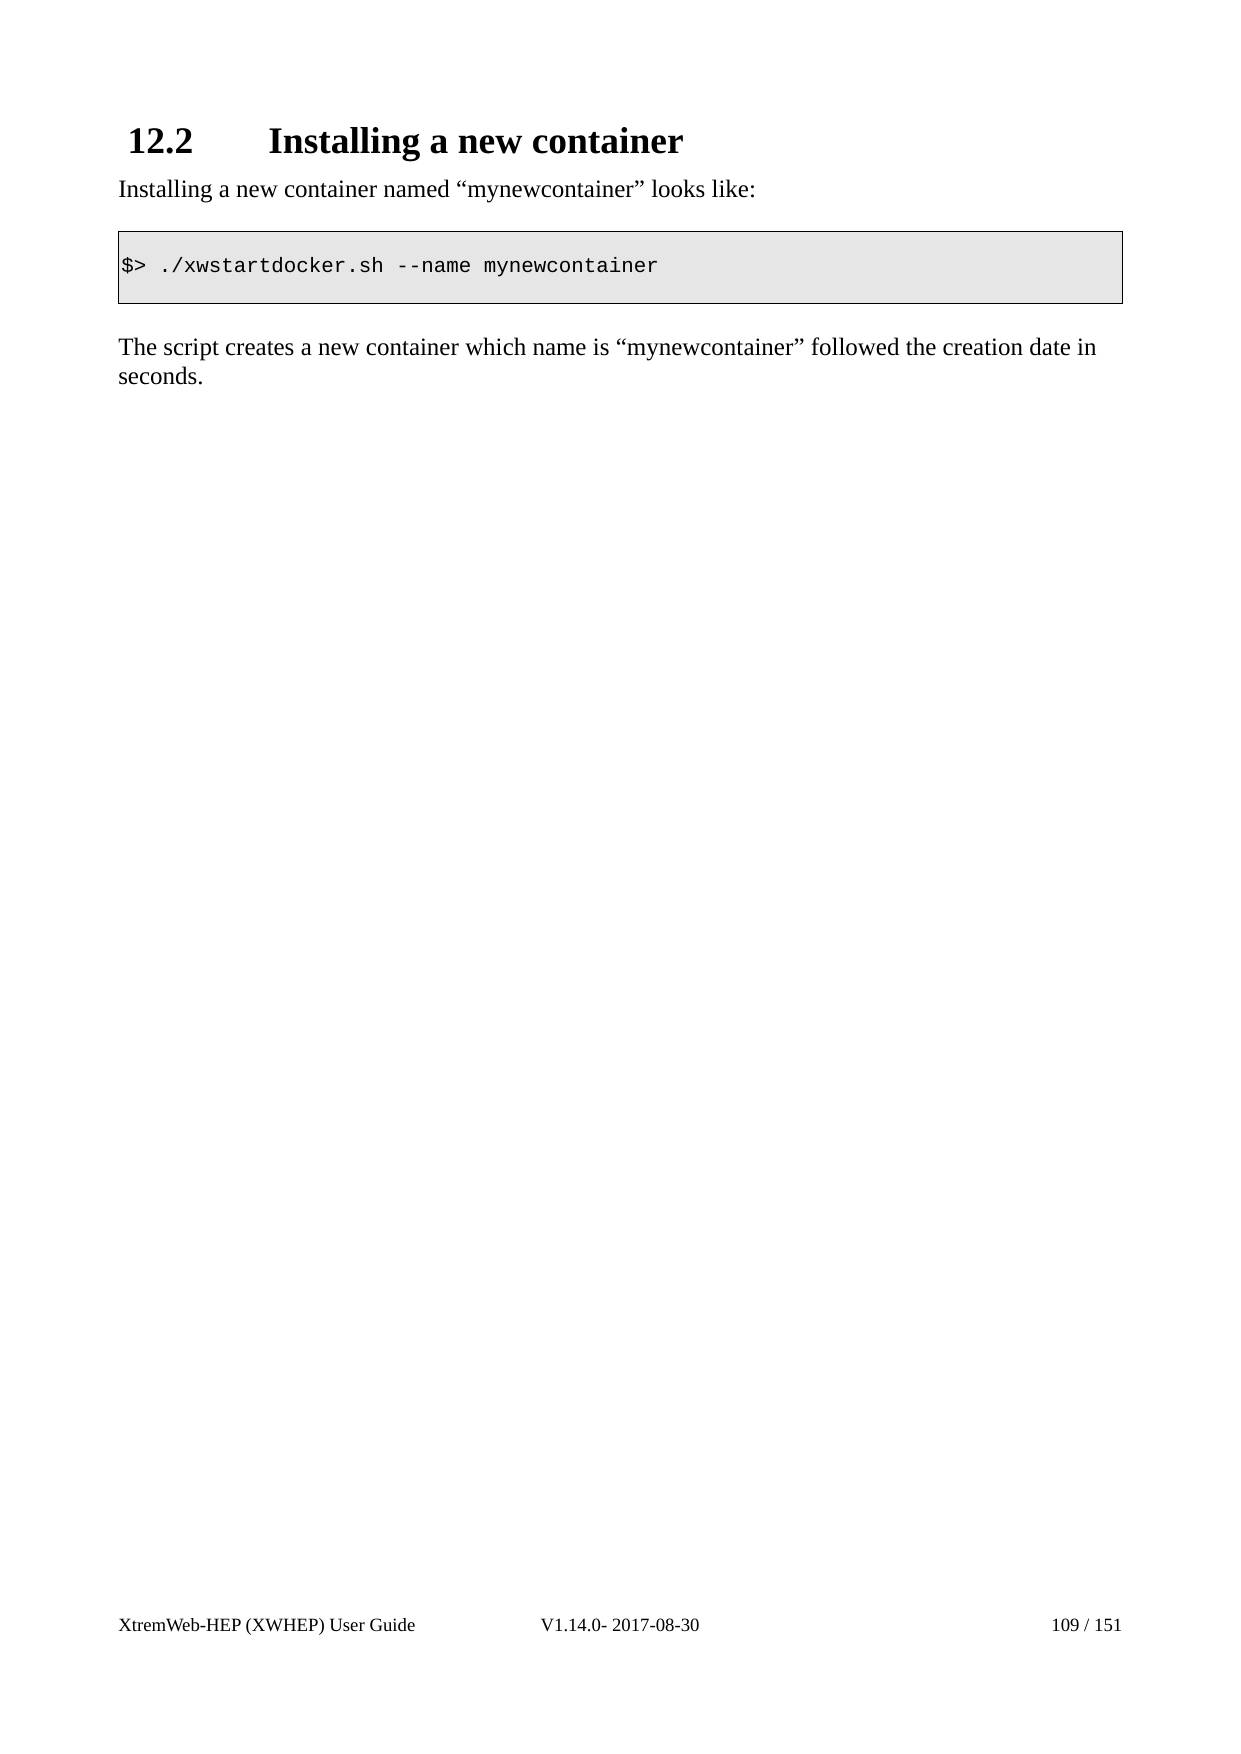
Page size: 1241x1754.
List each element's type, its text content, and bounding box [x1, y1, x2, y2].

text The script creates a new container which name is “mynewcontainer” followed the creation date in seconds. [118, 332, 1122, 390]
text $> ./xwstartdocker.sh --name mynewcontainer [119, 252, 1122, 276]
text Installing a new container named “mynewcontainer” looks like: [118, 174, 1122, 202]
subtitle Installing a new container [118, 118, 1122, 161]
